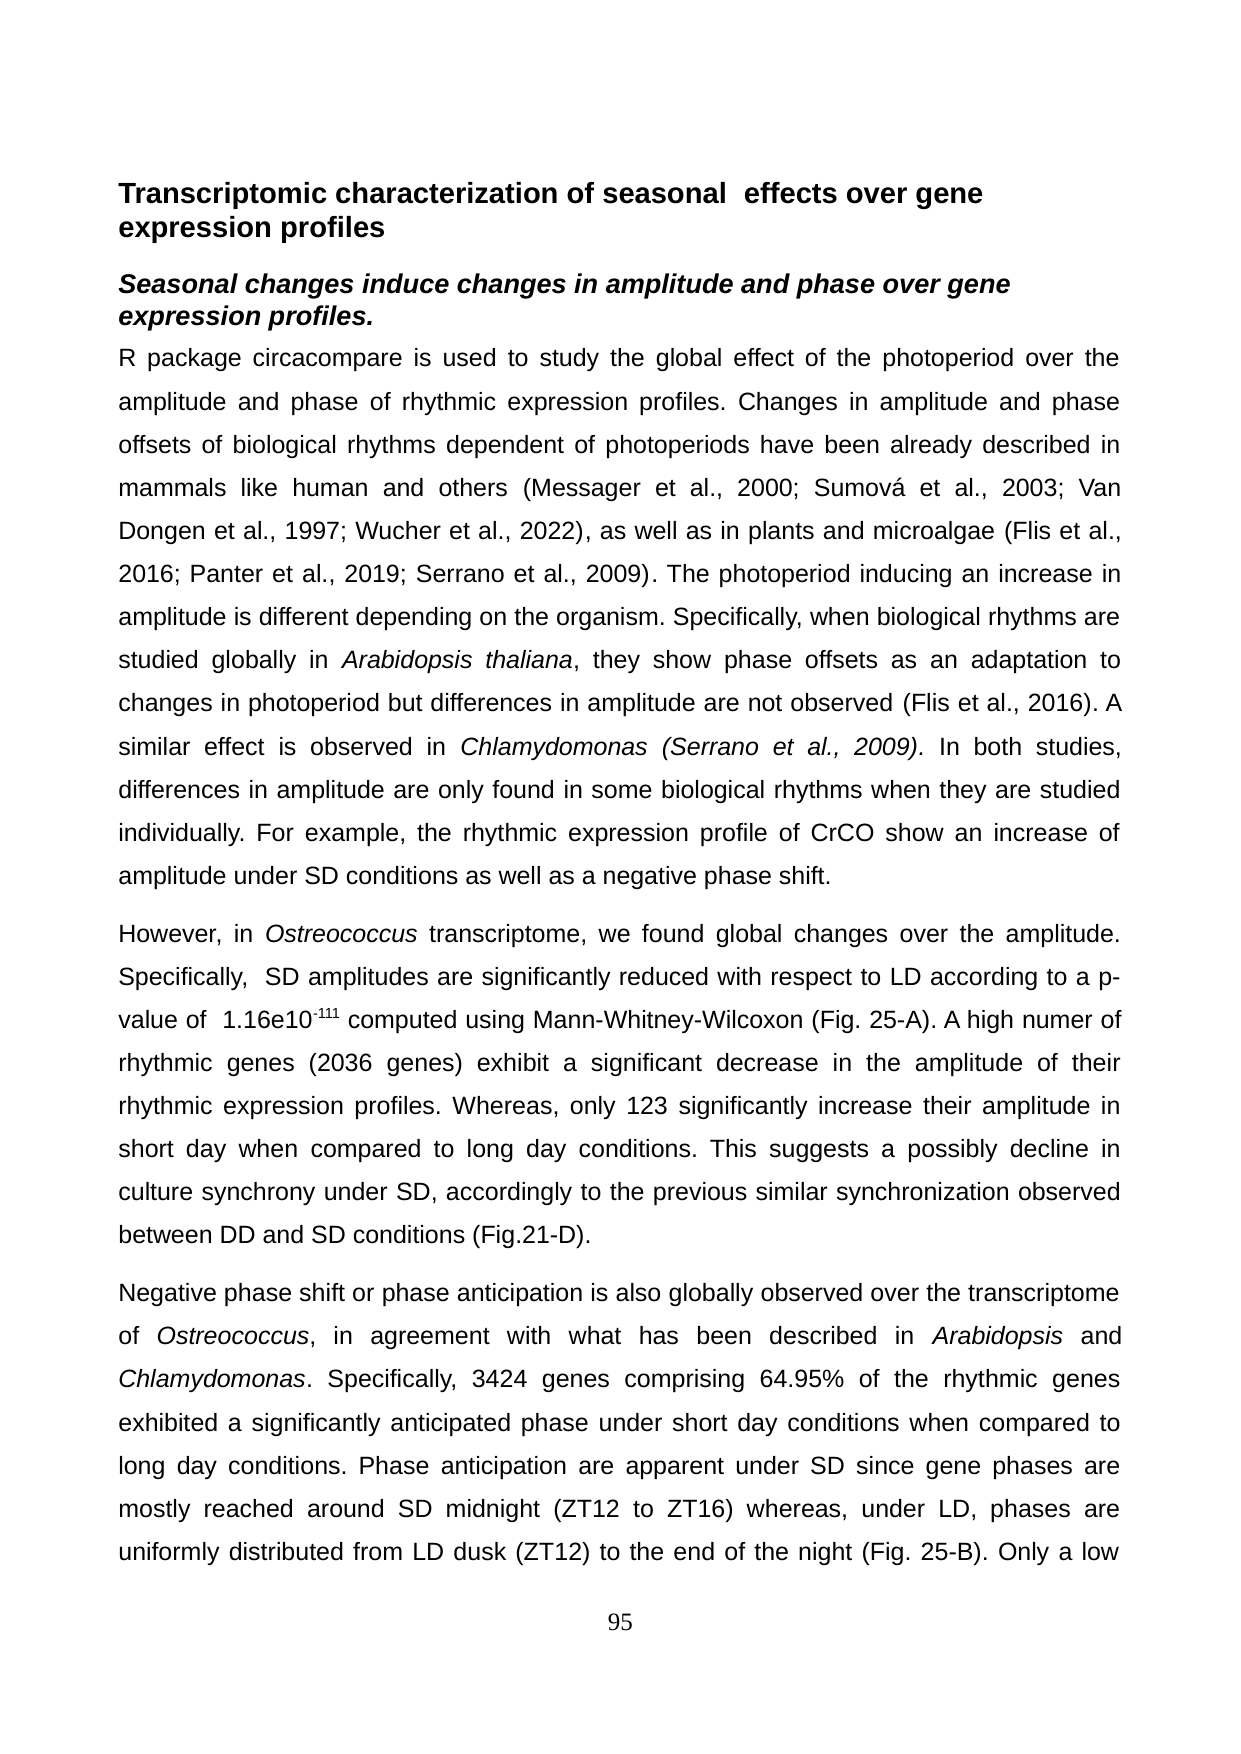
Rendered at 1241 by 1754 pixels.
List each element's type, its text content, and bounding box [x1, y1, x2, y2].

subtitle Seasonal changes induce changes in amplitude and phase over gene expression profiles. [118, 268, 1122, 331]
text Negative phase shift or phase anticipation is also globally observed over the transcriptome of Ostreococcus, in agreement with what has been described in Arabidopsis and Chlamydomonas. Specifically, 3424 genes comprising 64.95% of the rhythmic genes exhibited a significantly anticipated phase under short day conditions when compared to long day conditions. Phase anticipation are apparent under SD since gene phases are mostly reached around SD midnight (ZT12 to ZT16) whereas, under LD, phases are uniformly distributed from LD dusk (ZT12) to the end of the night (Fig. 25-B). Only a low [118, 1278, 1122, 1566]
subtitle Transcriptomic characterization of seasonal effects over gene expression profiles [118, 176, 1122, 243]
text However, in Ostreococcus transcriptome, we found global changes over the amplitude. Specifically, SD amplitudes are significantly reduced with respect to LD according to a p-value of 1.16e10-111 computed using Mann-Whitney-Wilcoxon (Fig. 25-A). A high numer of rhythmic genes (2036 genes) exhibit a significant decrease in the amplitude of their rhythmic expression profiles. Whereas, only 123 significantly increase their amplitude in short day when compared to long day conditions. This suggests a possibly decline in culture synchrony under SD, accordingly to the previous similar synchronization observed between DD and SD conditions (Fig.21-D). [118, 919, 1122, 1249]
text R package circacompare is used to study the global effect of the photoperiod over the amplitude and phase of rhythmic expression profiles. Changes in amplitude and phase offsets of biological rhythms dependent of photoperiods have been already described in mammals like human and others (Messager et al., 2000; Sumová et al., 2003; Van Dongen et al., 1997; Wucher et al., 2022)⁠, as well as in plants and microalgae (Flis et al., 2016; Panter et al., 2019; Serrano et al., 2009)⁠. The photoperiod inducing an increase in amplitude is different depending on the organism. Specifically, when biological rhythms are studied globally in Arabidopsis thaliana, they show phase offsets as an adaptation to changes in photoperiod but differences in amplitude are not observed (Flis et al., 2016)⁠. A similar effect is observed in Chlamydomonas (Serrano et al., 2009)⁠. In both studies, differences in amplitude are only found in some biological rhythms when they are studied individually. For example, the rhythmic expression profile of CrCO show an increase of amplitude under SD conditions as well as a negative phase shift. [118, 343, 1122, 890]
